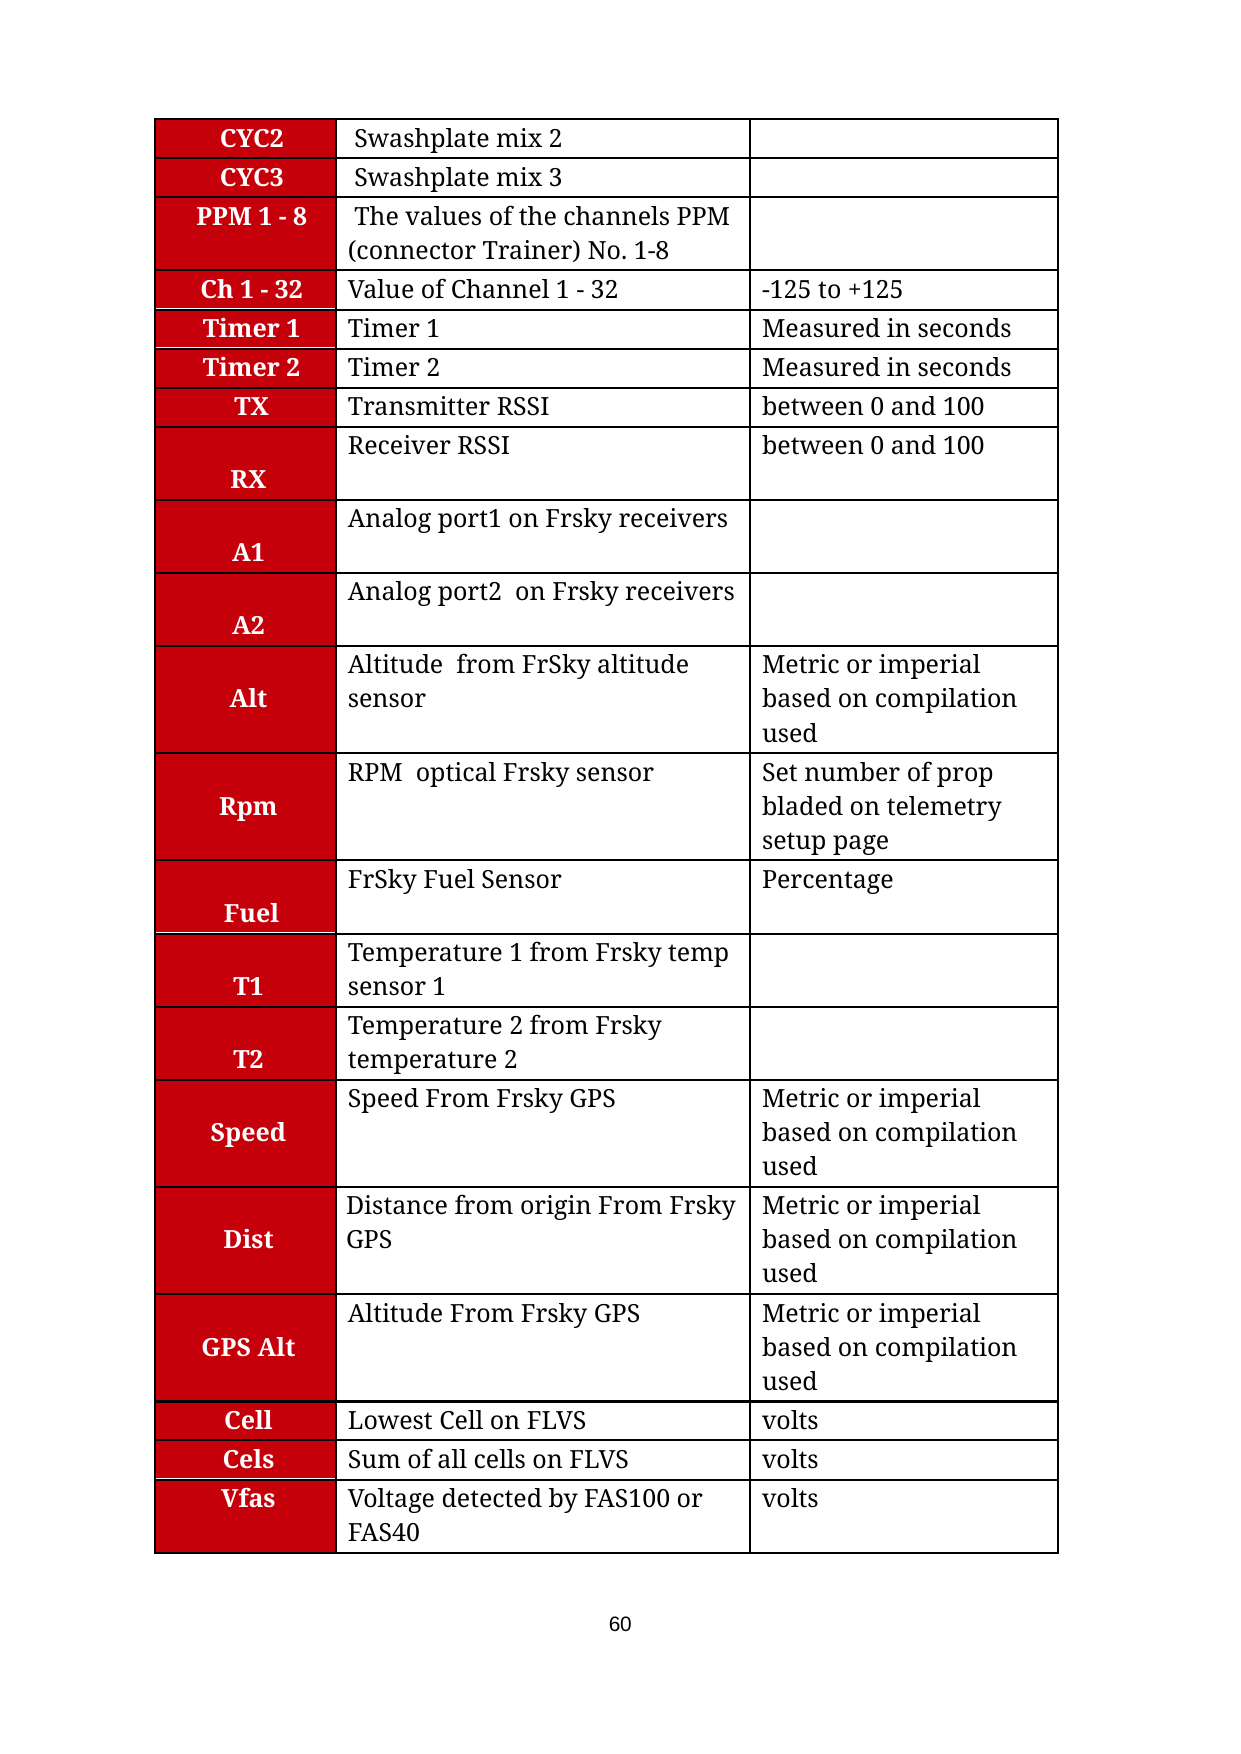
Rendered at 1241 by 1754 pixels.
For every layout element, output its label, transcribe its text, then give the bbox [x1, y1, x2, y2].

table_cell RX [156, 428, 335, 499]
table_cell A2 [156, 574, 335, 645]
table_cell [751, 574, 1057, 645]
table_cell Vfas [156, 1481, 335, 1552]
table_cell Rpm [156, 754, 335, 859]
table_cell Swashplate mix 3 [337, 159, 749, 196]
table_cell Set number of prop bladed on telemetry setup page [751, 754, 1057, 859]
table_cell Altitude from FrSky altitude sensor [337, 647, 749, 752]
table_cell Swashplate mix 2 [337, 120, 749, 157]
table_cell Percentage [751, 861, 1057, 932]
table_cell Fuel [156, 861, 335, 932]
table_cell [751, 1008, 1057, 1079]
table_cell Receiver RSSI [337, 428, 749, 499]
table_cell T2 [156, 1008, 335, 1079]
table_cell GPS Alt [156, 1295, 335, 1400]
table_cell Altitude From Frsky GPS [337, 1295, 749, 1400]
table_cell Sum of all cells on FLVS [337, 1441, 749, 1478]
table_cell TX [156, 389, 335, 426]
table_cell Transmitter RSSI [337, 389, 749, 426]
table_cell Voltage detected by FAS100 or FAS40 [337, 1481, 749, 1552]
table_cell [751, 159, 1057, 196]
table_cell between 0 and 100 [751, 389, 1057, 426]
table_cell Ch 1 - 32 [156, 271, 335, 308]
table_cell Temperature 1 from Frsky temp sensor 1 [337, 935, 749, 1006]
table_cell Cels [156, 1441, 335, 1478]
table_cell [751, 501, 1057, 572]
table_cell Cell [156, 1403, 335, 1439]
table_cell FrSky Fuel Sensor [337, 861, 749, 932]
table_cell Analog port1 on Frsky receivers [337, 501, 749, 572]
table_cell volts [751, 1441, 1057, 1478]
table_cell Metric or imperial based on compilation used [751, 1188, 1057, 1293]
table_cell between 0 and 100 [751, 428, 1057, 499]
table_cell Lowest Cell on FLVS [337, 1403, 749, 1439]
table_cell Distance from origin From Frsky GPS [337, 1188, 749, 1293]
table_cell A1 [156, 501, 335, 572]
table_cell Value of Channel 1 - 32 [337, 271, 749, 308]
table_cell Dist [156, 1188, 335, 1293]
table_cell [751, 120, 1057, 157]
table_cell CYC3 [156, 159, 335, 196]
table_cell Measured in seconds [751, 311, 1057, 347]
table_cell Timer 1 [337, 311, 749, 347]
table_cell Metric or imperial based on compilation used [751, 1295, 1057, 1400]
table_cell Analog port2 on Frsky receivers [337, 574, 749, 645]
table_cell RPM optical Frsky sensor [337, 754, 749, 859]
table_cell PPM 1 - 8 [156, 198, 335, 269]
table_cell volts [751, 1403, 1057, 1439]
table_cell volts [751, 1481, 1057, 1552]
table_cell Temperature 2 from Frsky temperature 2 [337, 1008, 749, 1079]
table_cell Alt [156, 647, 335, 752]
table_cell Timer 2 [156, 350, 335, 387]
table_cell CYC2 [156, 120, 335, 157]
table_cell [751, 935, 1057, 1006]
table_cell Metric or imperial based on compilation used [751, 647, 1057, 752]
table_cell Metric or imperial based on compilation used [751, 1081, 1057, 1186]
table_cell -125 to +125 [751, 271, 1057, 308]
table_cell T1 [156, 935, 335, 1006]
table_cell Speed [156, 1081, 335, 1186]
table_cell Timer 1 [156, 311, 335, 347]
table_cell Timer 2 [337, 350, 749, 387]
table_cell The values ​​of the channels PPM (connector Trainer) No. 1-8 [337, 198, 749, 269]
table_cell Measured in seconds [751, 350, 1057, 387]
table_cell [751, 198, 1057, 269]
table_cell Speed From Frsky GPS [337, 1081, 749, 1186]
